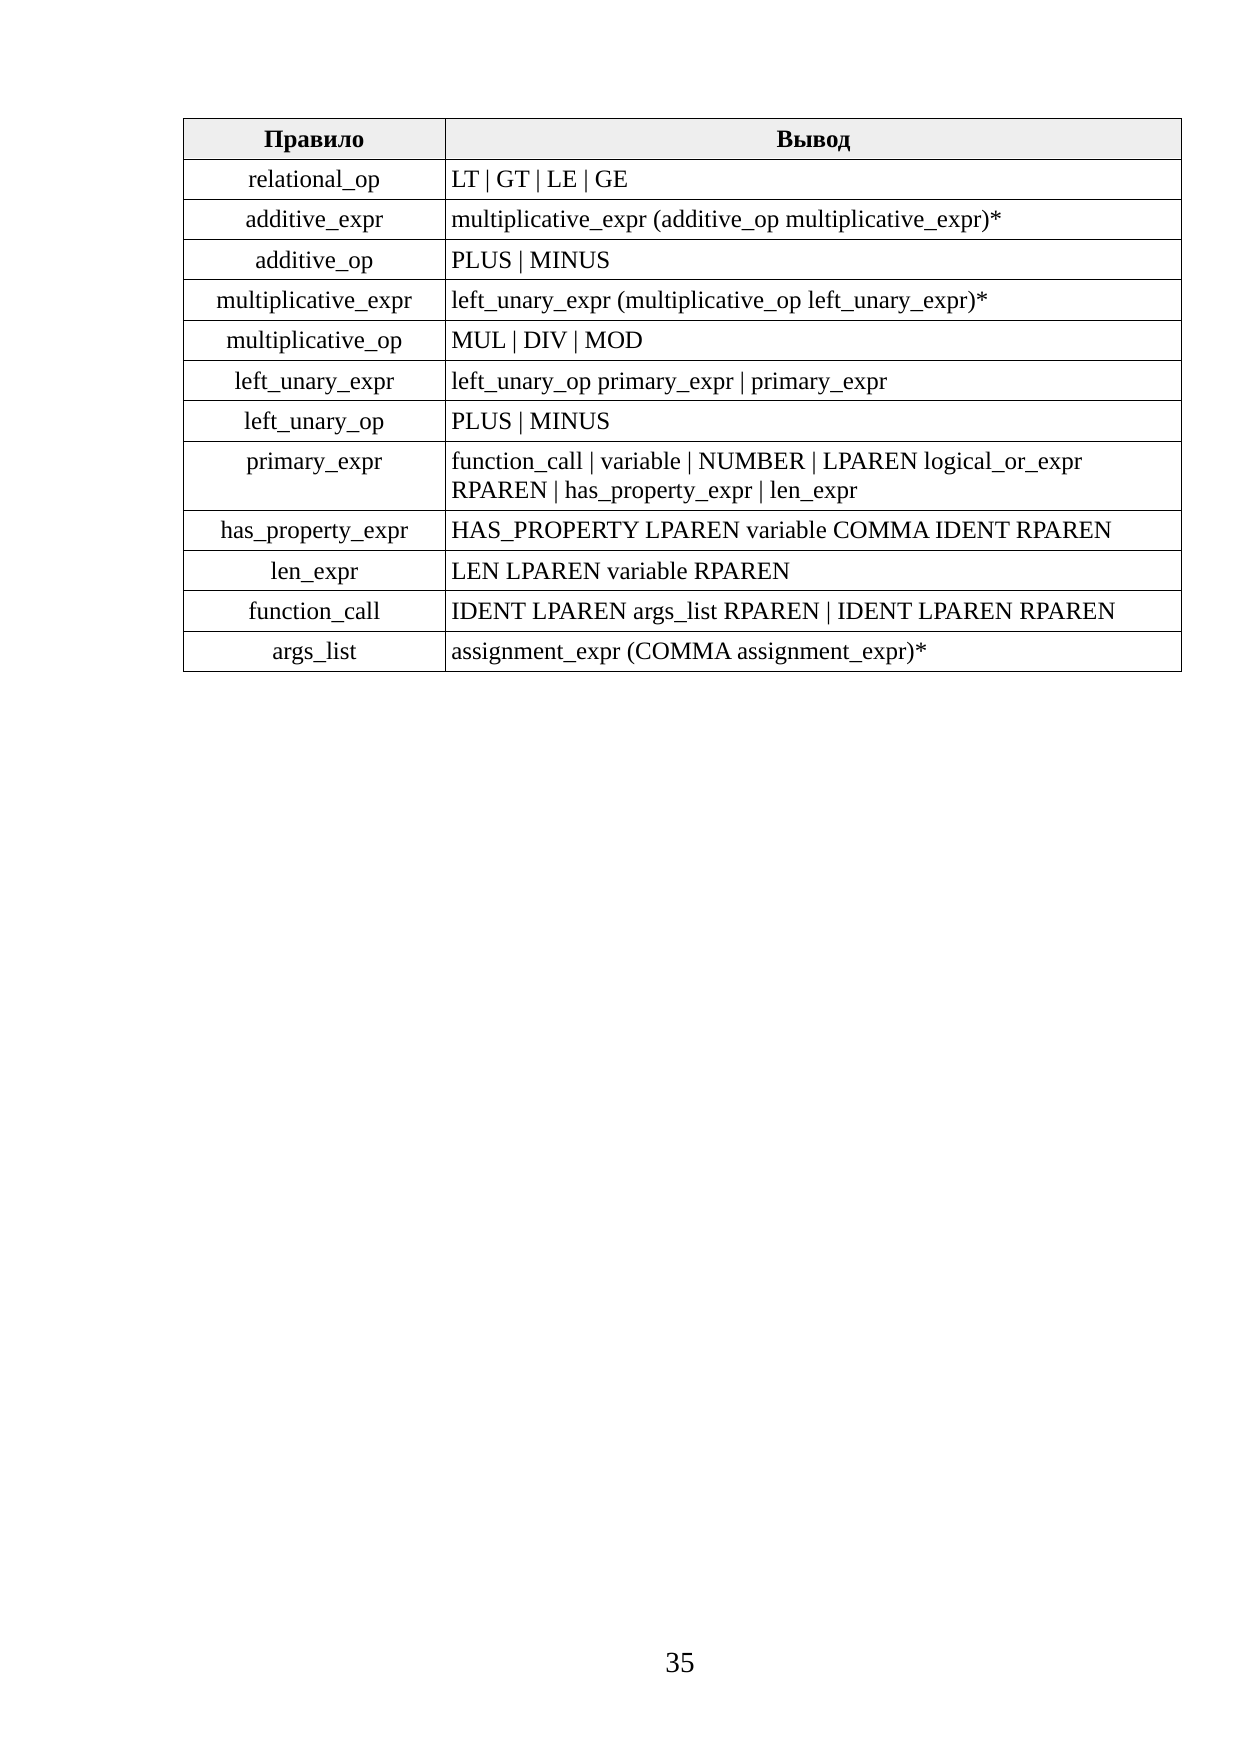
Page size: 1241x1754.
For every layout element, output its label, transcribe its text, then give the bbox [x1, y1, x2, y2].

table_cell IDENT LPAREN args_list RPAREN | IDENT LPAREN RPAREN [446, 591, 1181, 631]
table_cell MUL | DIV | MOD [446, 321, 1181, 360]
table_cell PLUS | MINUS [446, 240, 1181, 279]
table_cell additive_op [184, 240, 445, 279]
table_cell has_property_expr [184, 511, 445, 550]
table_cell left_unary_op primary_expr | primary_expr [446, 361, 1181, 400]
table_cell PLUS | MINUS [446, 401, 1181, 441]
table_cell args_list [184, 632, 445, 671]
table_header Вывод [446, 119, 1181, 158]
table_header Правило [184, 119, 445, 158]
table_cell multiplicative_expr (additive_op multiplicative_expr)* [446, 200, 1181, 239]
table_cell left_unary_expr (multiplicative_op left_unary_expr)* [446, 280, 1181, 320]
table_cell additive_expr [184, 200, 445, 239]
table_cell primary_expr [184, 442, 445, 510]
table_cell function_call [184, 591, 445, 631]
table_cell len_expr [184, 551, 445, 590]
table_cell multiplicative_expr [184, 280, 445, 320]
table_cell left_unary_expr [184, 361, 445, 400]
table_cell left_unary_op [184, 401, 445, 441]
table_cell multiplicative_op [184, 321, 445, 360]
table_cell relational_op [184, 160, 445, 199]
table_cell assignment_expr (COMMA assignment_expr)* [446, 632, 1181, 671]
table_cell HAS_PROPERTY LPAREN variable COMMA IDENT RPAREN [446, 511, 1181, 550]
table_cell LEN LPAREN variable RPAREN [446, 551, 1181, 590]
table_cell LT | GT | LE | GE [446, 160, 1181, 199]
table_cell function_call | variable | NUMBER | LPAREN logical_or_expr RPAREN | has_property_expr | len_expr [446, 442, 1181, 510]
